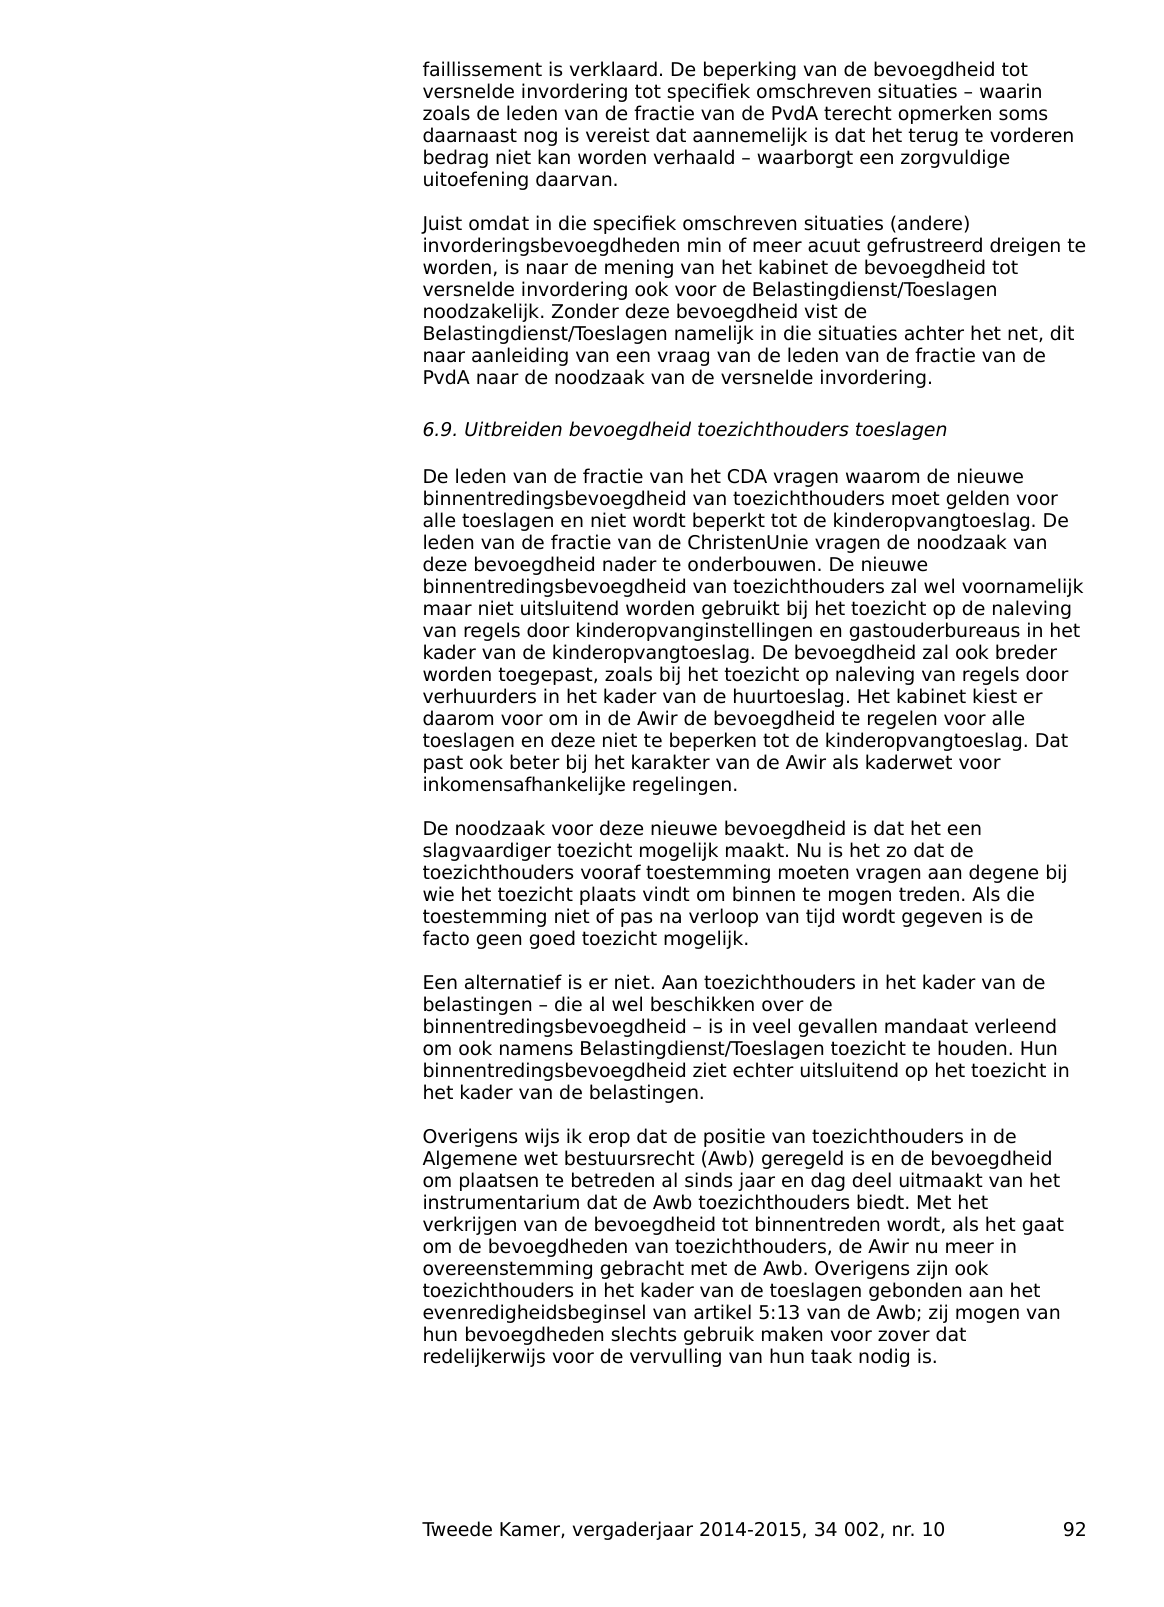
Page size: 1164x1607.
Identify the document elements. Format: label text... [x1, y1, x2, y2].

text Een alternatief is er niet. Aan toezichthouders in het kader van de belastingen – die al wel beschikken over de binnentredingsbevoegdheid – is in veel gevallen mandaat verleend om ook namens Belastingdienst/Toeslagen toezicht te houden. Hun binnentredingsbevoegdheid ziet echter uitsluitend op het toezicht in het kader van de belastingen. [422, 972, 1087, 1104]
text Juist omdat in die specifiek omschreven situaties (andere) invorderingsbevoegdheden min of meer acuut gefrustreerd dreigen te worden, is naar de mening van het kabinet de bevoegdheid tot versnelde invordering ook voor de Belastingdienst/Toeslagen noodzakelijk. Zonder deze bevoegdheid vist de Belastingdienst/Toeslagen namelijk in die situaties achter het net, dit naar aanleiding van een vraag van de leden van de fractie van de PvdA naar de noodzaak van de versnelde invordering. [422, 213, 1087, 389]
subtitle 6.9. Uitbreiden bevoegdheid toezichthouders toeslagen [422, 419, 1087, 441]
text faillissement is verklaard. De beperking van de bevoegdheid tot versnelde invordering tot specifiek omschreven situaties – waarin zoals de leden van de fractie van de PvdA terecht opmerken soms daarnaast nog is vereist dat aannemelijk is dat het terug te vorderen bedrag niet kan worden verhaald – waarborgt een zorgvuldige uitoefening daarvan. [422, 59, 1087, 191]
text De leden van de fractie van het CDA vragen waarom de nieuwe binnentredingsbevoegdheid van toezichthouders moet gelden voor alle toeslagen en niet wordt beperkt tot de kinderopvangtoeslag. De leden van de fractie van de ChristenUnie vragen de noodzaak van deze bevoegdheid nader te onderbouwen. De nieuwe binnentredingsbevoegdheid van toezichthouders zal wel voornamelijk maar niet uitsluitend worden gebruikt bij het toezicht op de naleving van regels door kinderopvanginstellingen en gastouderbureaus in het kader van de kinderopvangtoeslag. De bevoegdheid zal ook breder worden toegepast, zoals bij het toezicht op naleving van regels door verhuurders in het kader van de huurtoeslag. Het kabinet kiest er daarom voor om in de Awir de bevoegdheid te regelen voor alle toeslagen en deze niet te beperken tot de kinderopvangtoeslag. Dat past ook beter bij het karakter van de Awir als kaderwet voor inkomensafhankelijke regelingen. [422, 466, 1087, 796]
text De noodzaak voor deze nieuwe bevoegdheid is dat het een slagvaardiger toezicht mogelijk maakt. Nu is het zo dat de toezichthouders vooraf toestemming moeten vragen aan degene bij wie het toezicht plaats vindt om binnen te mogen treden. Als die toestemming niet of pas na verloop van tijd wordt gegeven is de facto geen goed toezicht mogelijk. [422, 818, 1087, 950]
text Overigens wijs ik erop dat de positie van toezichthouders in de Algemene wet bestuursrecht (Awb) geregeld is en de bevoegdheid om plaatsen te betreden al sinds jaar en dag deel uitmaakt van het instrumentarium dat de Awb toezichthouders biedt. Met het verkrijgen van de bevoegdheid tot binnentreden wordt, als het gaat om de bevoegdheden van toezichthouders, de Awir nu meer in overeenstemming gebracht met de Awb. Overigens zijn ook toezichthouders in het kader van de toeslagen gebonden aan het evenredigheidsbeginsel van artikel 5:13 van de Awb; zij mogen van hun bevoegdheden slechts gebruik maken voor zover dat redelijkerwijs voor de vervulling van hun taak nodig is. [422, 1126, 1087, 1368]
